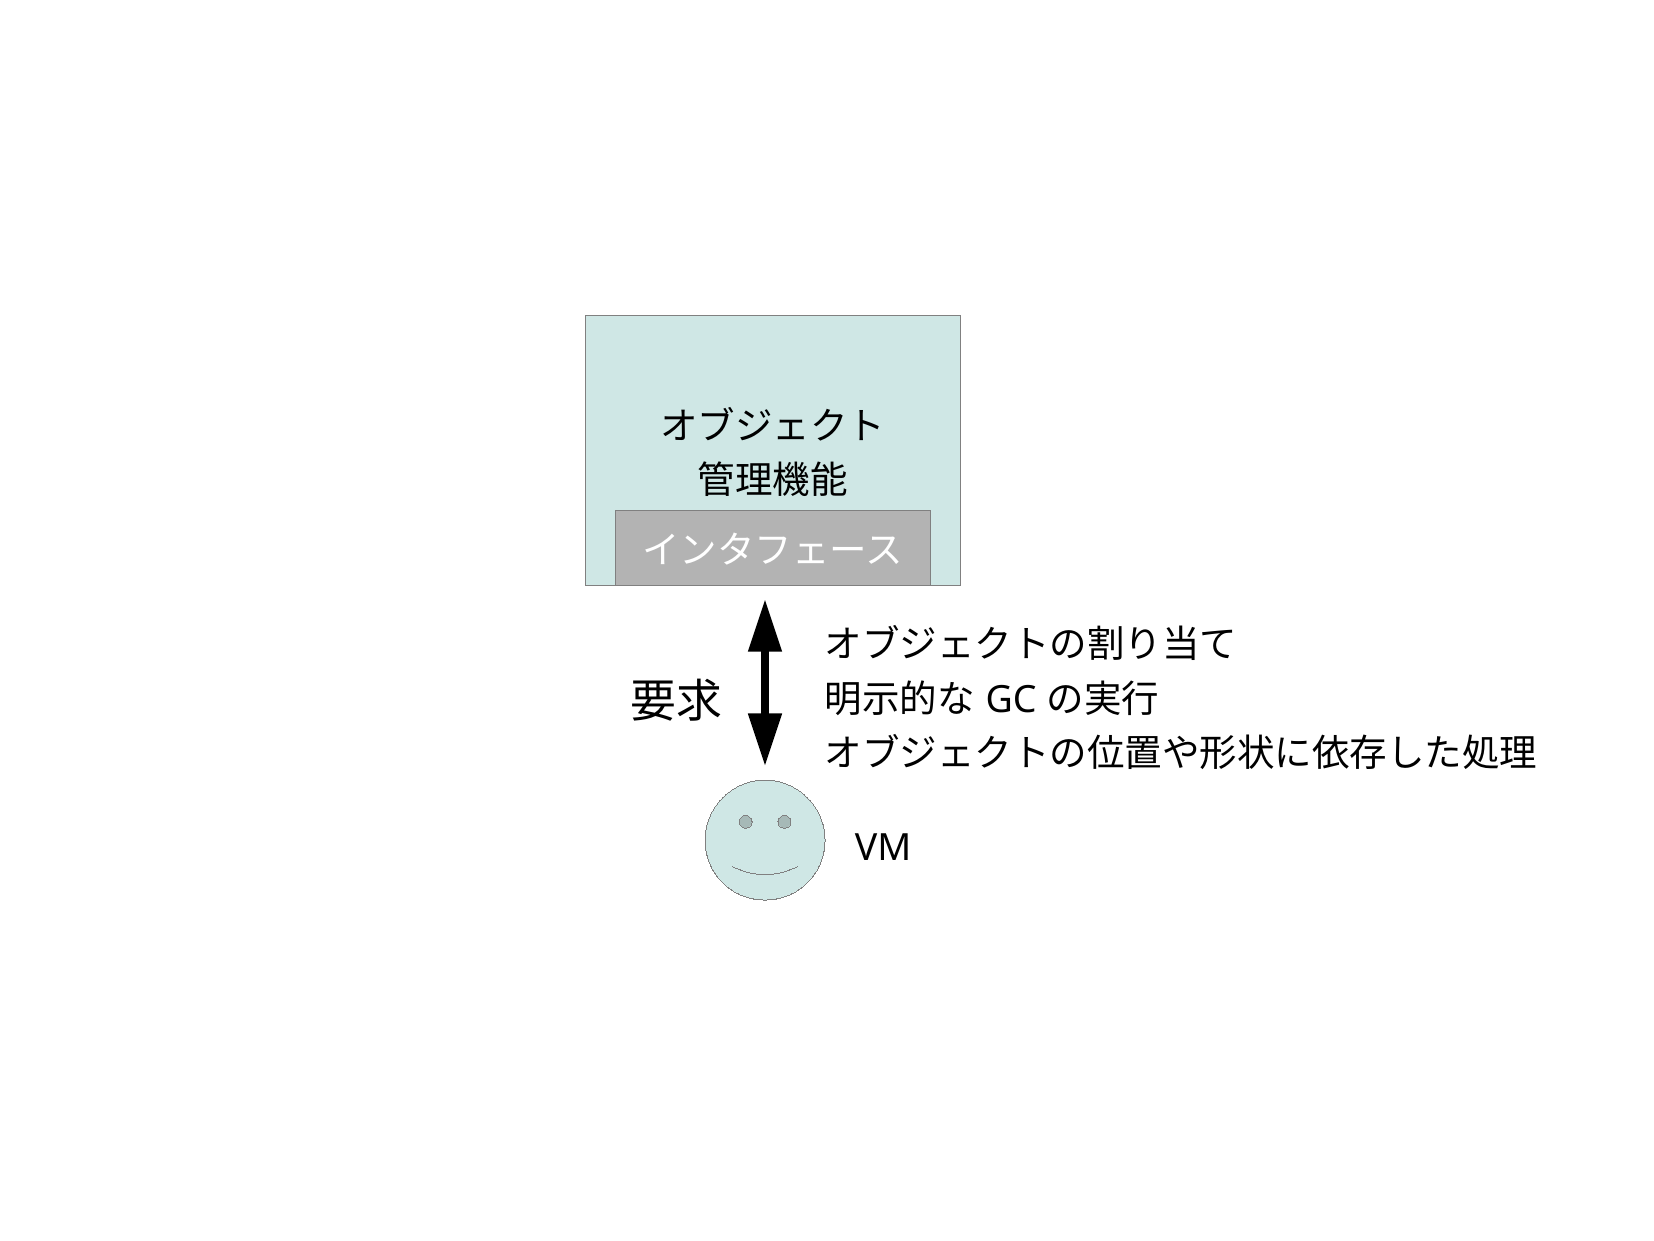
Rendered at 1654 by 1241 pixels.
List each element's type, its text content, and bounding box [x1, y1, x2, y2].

text_box [705, 780, 826, 901]
text_box オブジェクト 管理機能 [585, 315, 961, 586]
text_box 要求 [615, 657, 737, 731]
text_box VM [840, 813, 908, 876]
text_box インタフェース [615, 510, 931, 586]
text_box オブジェクトの割り当て 明示的なGCの実行 オブジェクトの位置や形状に依存した処理 [810, 606, 1553, 766]
